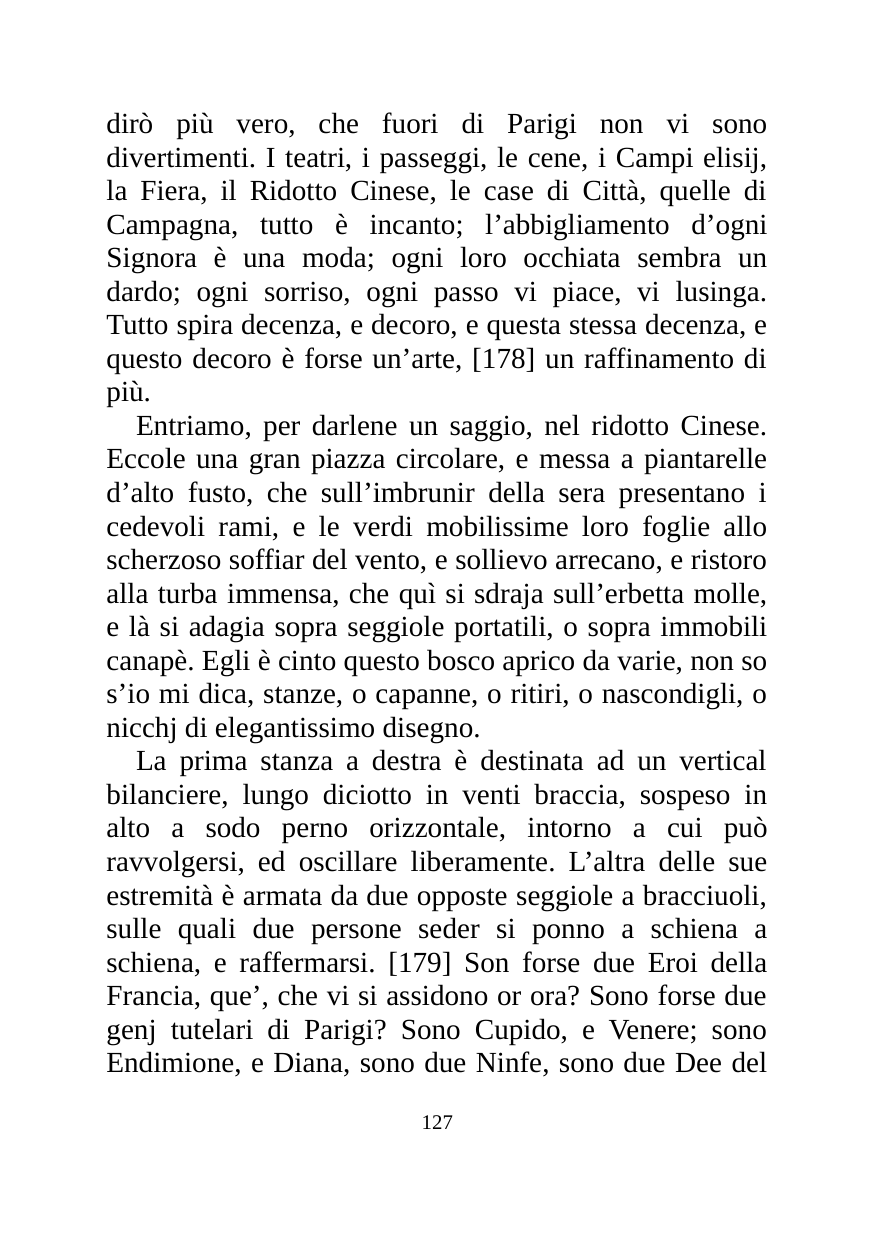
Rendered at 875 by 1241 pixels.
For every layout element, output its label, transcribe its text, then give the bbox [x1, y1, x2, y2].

text La prima stanza a destra è destinata ad un vertical bilanciere, lungo diciotto in venti braccia, sospeso in alto a sodo perno orizzontale, intorno a cui può ravvolgersi, ed oscillare liberamente. L’altra delle sue estremità è armata da due opposte seggiole a bracciuoli, sulle quali due persone seder si ponno a schiena a schiena, e raffermarsi. [179] Son forse due Eroi della Francia, que’, che vi si assidono or ora? Sono forse due genj tutelari di Parigi? Sono Cupido, e Venere; sono Endimione, e Diana, sono due Ninfe, sono due Dee del [106, 743, 768, 1079]
text Entriamo, per darlene un saggio, nel ridotto Cinese. Eccole una gran piazza circolare, e messa a piantarelle d’alto fusto, che sull’imbrunir della sera presentano i cedevoli rami, e le verdi mobilissime loro foglie allo scherzoso soffiar del vento, e sollievo arrecano, e ristoro alla turba immensa, che quì si sdraja sull’erbetta molle, e là si adagia sopra seggiole portatili, o sopra immobili canapè. Egli è cinto questo bosco aprico da varie, non so s’io mi dica, stanze, o capanne, o ritiri, o nascondigli, o nicchj di elegantissimo disegno. [106, 408, 768, 743]
text dirò più vero, che fuori di Parigi non vi sono divertimenti. I teatri, i passeggi, le cene, i Campi elisij, la Fiera, il Ridotto Cinese, le case di Città, quelle di Campagna, tutto è incanto; l’abbigliamento d’ogni Signora è una moda; ogni loro occhiata sembra un dardo; ogni sorriso, ogni passo vi piace, vi lusinga. Tutto spira decenza, e decoro, e questa stessa decenza, e questo decoro è forse un’arte, [178] un raffinamento di più. [106, 106, 768, 408]
